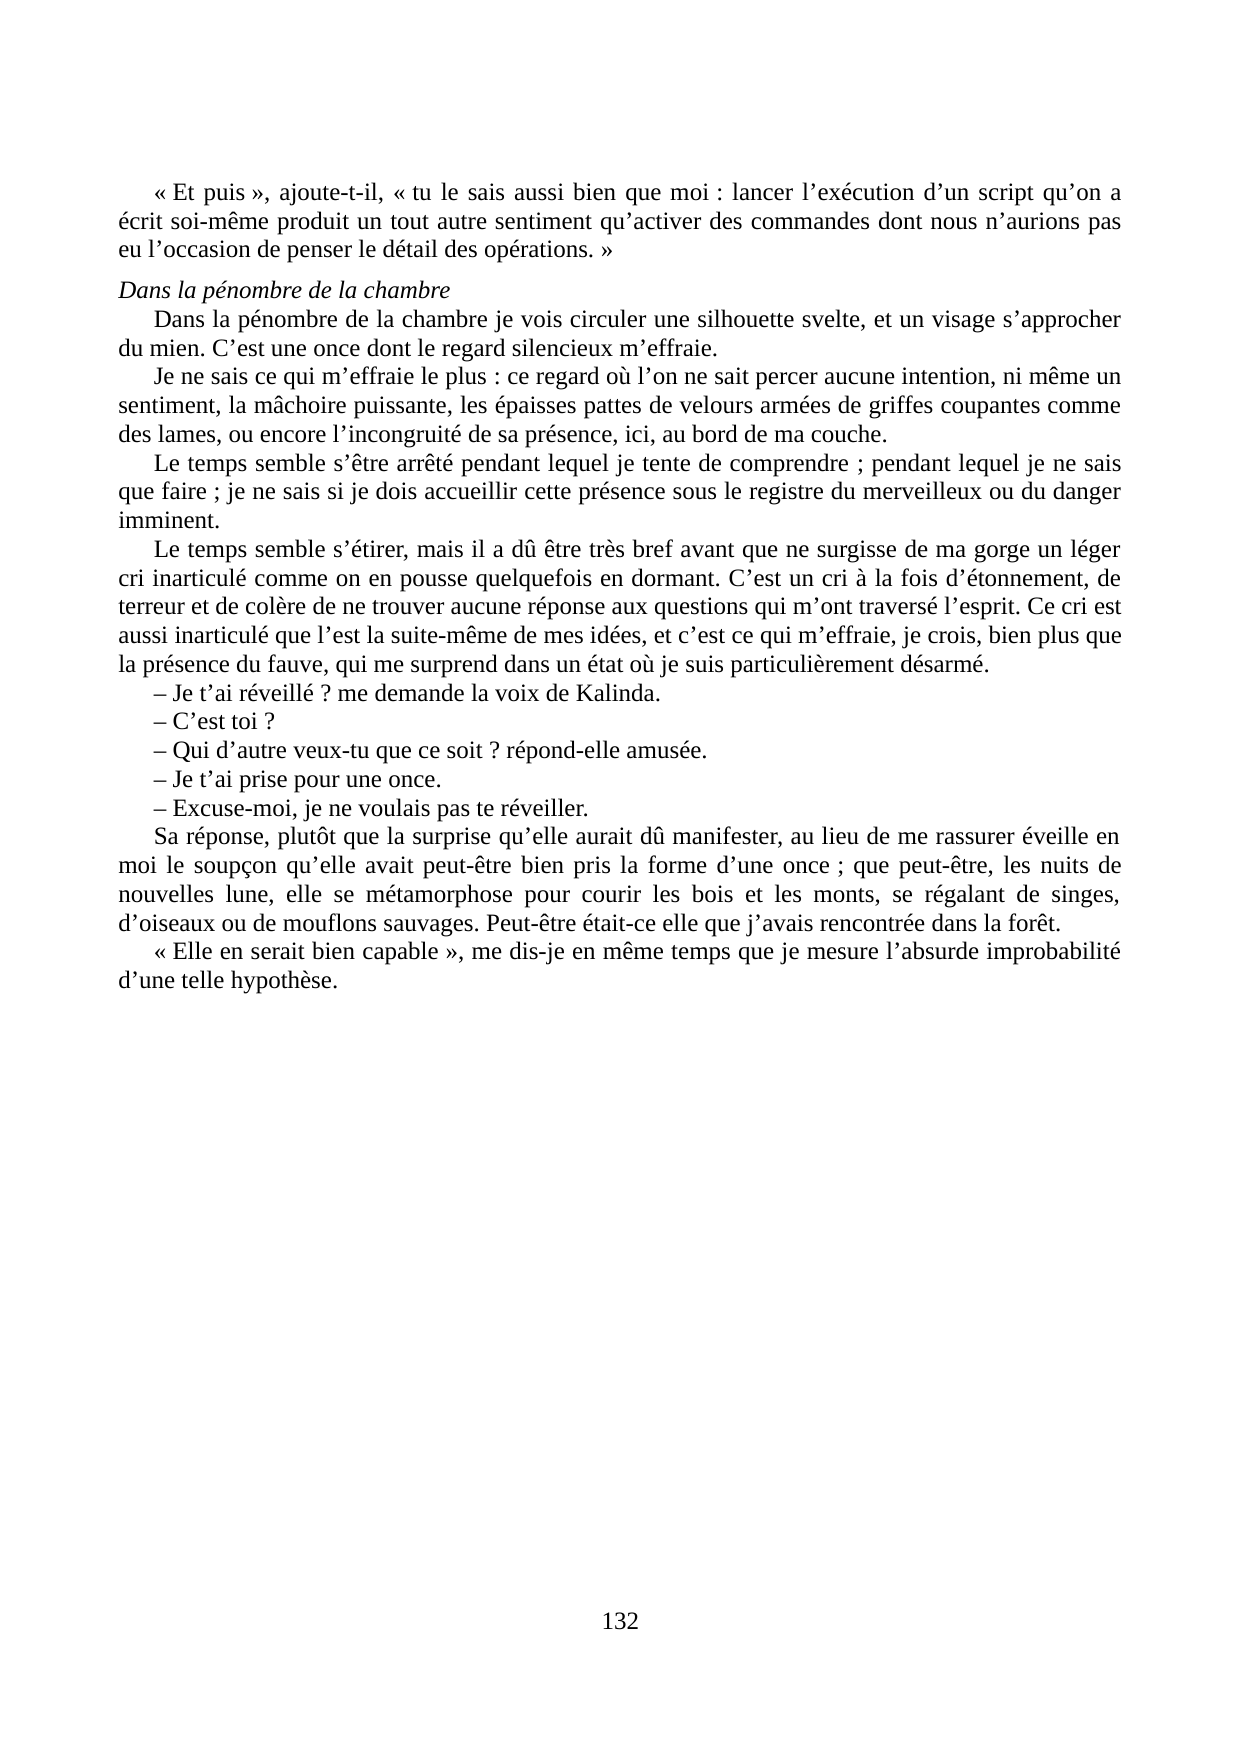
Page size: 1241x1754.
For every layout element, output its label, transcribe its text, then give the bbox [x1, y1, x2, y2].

text – Qui d’autre veux-tu que ce soit ? répond-elle amusée. [118, 735, 1122, 764]
text Le temps semble s’être arrêté pendant lequel je tente de comprendre ; pendant lequel je ne sais que faire ; je ne sais si je dois accueillir cette présence sous le registre du merveilleux ou du danger imminent. [118, 448, 1122, 534]
text Je ne sais ce qui m’effraie le plus : ce regard où l’on ne sait percer aucune intention, ni même un sentiment, la mâchoire puissante, les épaisses pattes de velours armées de griffes coupantes comme des lames, ou encore l’incongruité de sa présence, ici, au bord de ma couche. [118, 361, 1122, 448]
text – Je t’ai prise pour une once. [118, 764, 1122, 793]
text « Et puis », ajoute-t-il, « tu le sais aussi bien que moi : lancer l’exécution d’un script qu’on a écrit soi-même produit un tout autre sentiment qu’activer des commandes dont nous n’aurions pas eu l’occasion de penser le détail des opérations. » [118, 177, 1122, 263]
subtitle Dans la pénombre de la chambre [118, 275, 1122, 304]
text – Je t’ai réveillé ? me demande la voix de Kalinda. [118, 678, 1122, 706]
text Le temps semble s’étirer, mais il a dû être très bref avant que ne surgisse de ma gorge un léger cri inarticulé comme on en pousse quelquefois en dormant. C’est un cri à la fois d’étonnement, de terreur et de colère de ne trouver aucune réponse aux questions qui m’ont traversé l’esprit. Ce cri est aussi inarticulé que l’est la suite-même de mes idées, et c’est ce qui m’effraie, je crois, bien plus que la présence du fauve, qui me surprend dans un état où je suis particulièrement désarmé. [118, 534, 1122, 678]
text – C’est toi ? [118, 706, 1122, 735]
text – Excuse-moi, je ne voulais pas te réveiller. [118, 793, 1122, 821]
text Dans la pénombre de la chambre je vois circuler une silhouette svelte, et un visage s’approcher du mien. C’est une once dont le regard silencieux m’effraie. [118, 304, 1122, 361]
text Sa réponse, plutôt que la surprise qu’elle aurait dû manifester, au lieu de me rassurer éveille en moi le soupçon qu’elle avait peut-être bien pris la forme d’une once ; que peut-être, les nuits de nouvelles lune, elle se métamorphose pour courir les bois et les monts, se régalant de singes, d’oiseaux ou de mouflons sauvages. Peut-être était-ce elle que j’avais rencontrée dans la forêt. [118, 821, 1122, 936]
text « Elle en serait bien capable », me dis-je en même temps que je mesure l’absurde improbabilité d’une telle hypothèse. [118, 936, 1122, 994]
